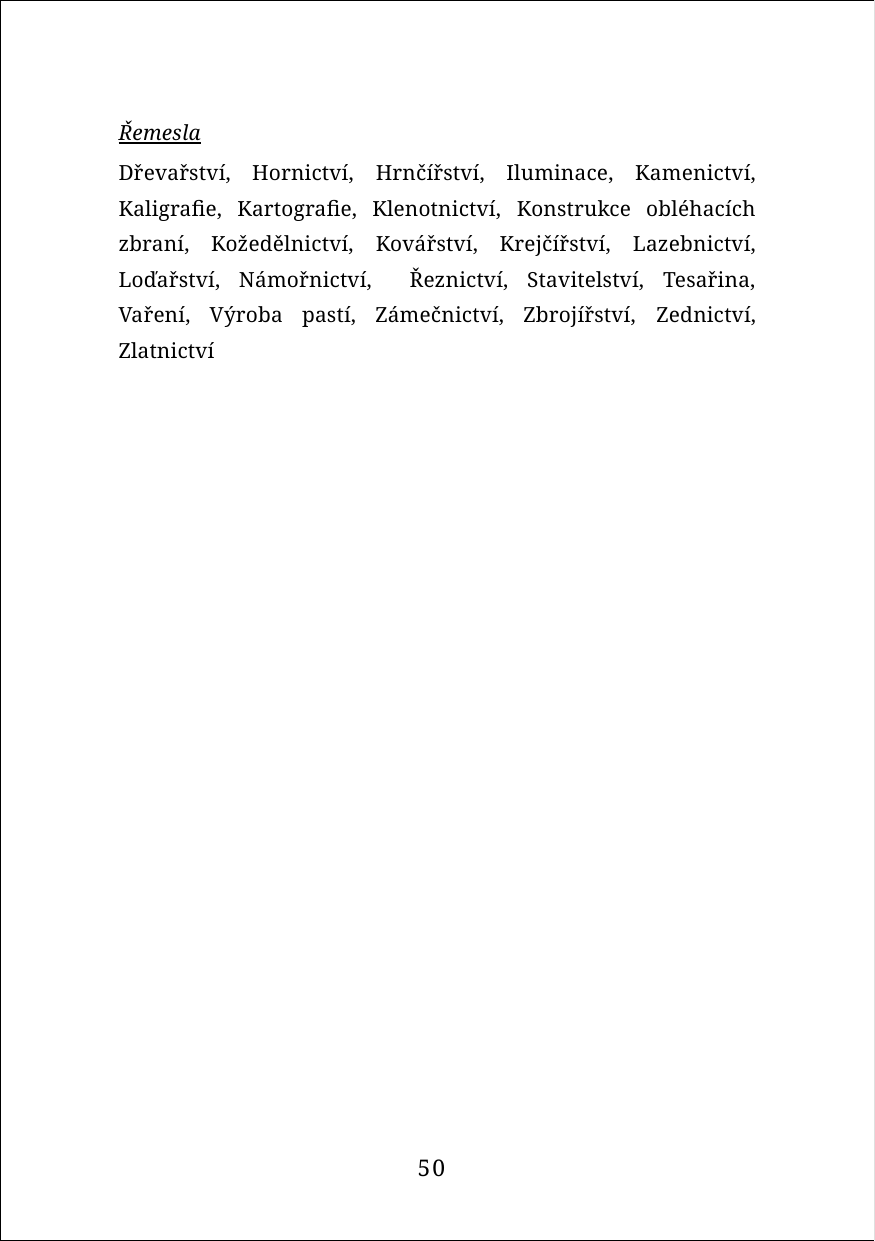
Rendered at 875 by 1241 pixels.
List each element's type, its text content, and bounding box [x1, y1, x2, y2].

text Dřevařství, Hornictví, Hrnčířství, Iluminace, Kamenictví, Kaligrafie, Kartografie, Klenotnictví, Konstrukce obléhacích zbraní, Kožedělnictví, Kovářství, Krejčířství, Lazebnictví, Loďařství, Námořnictví, Řeznictví, Stavitelství, Tesařina, Vaření, Výroba pastí, Zámečnictví, Zbrojířství, Zednictví, Zlatnictví [118, 158, 756, 364]
subtitle Řemesla [118, 118, 756, 147]
